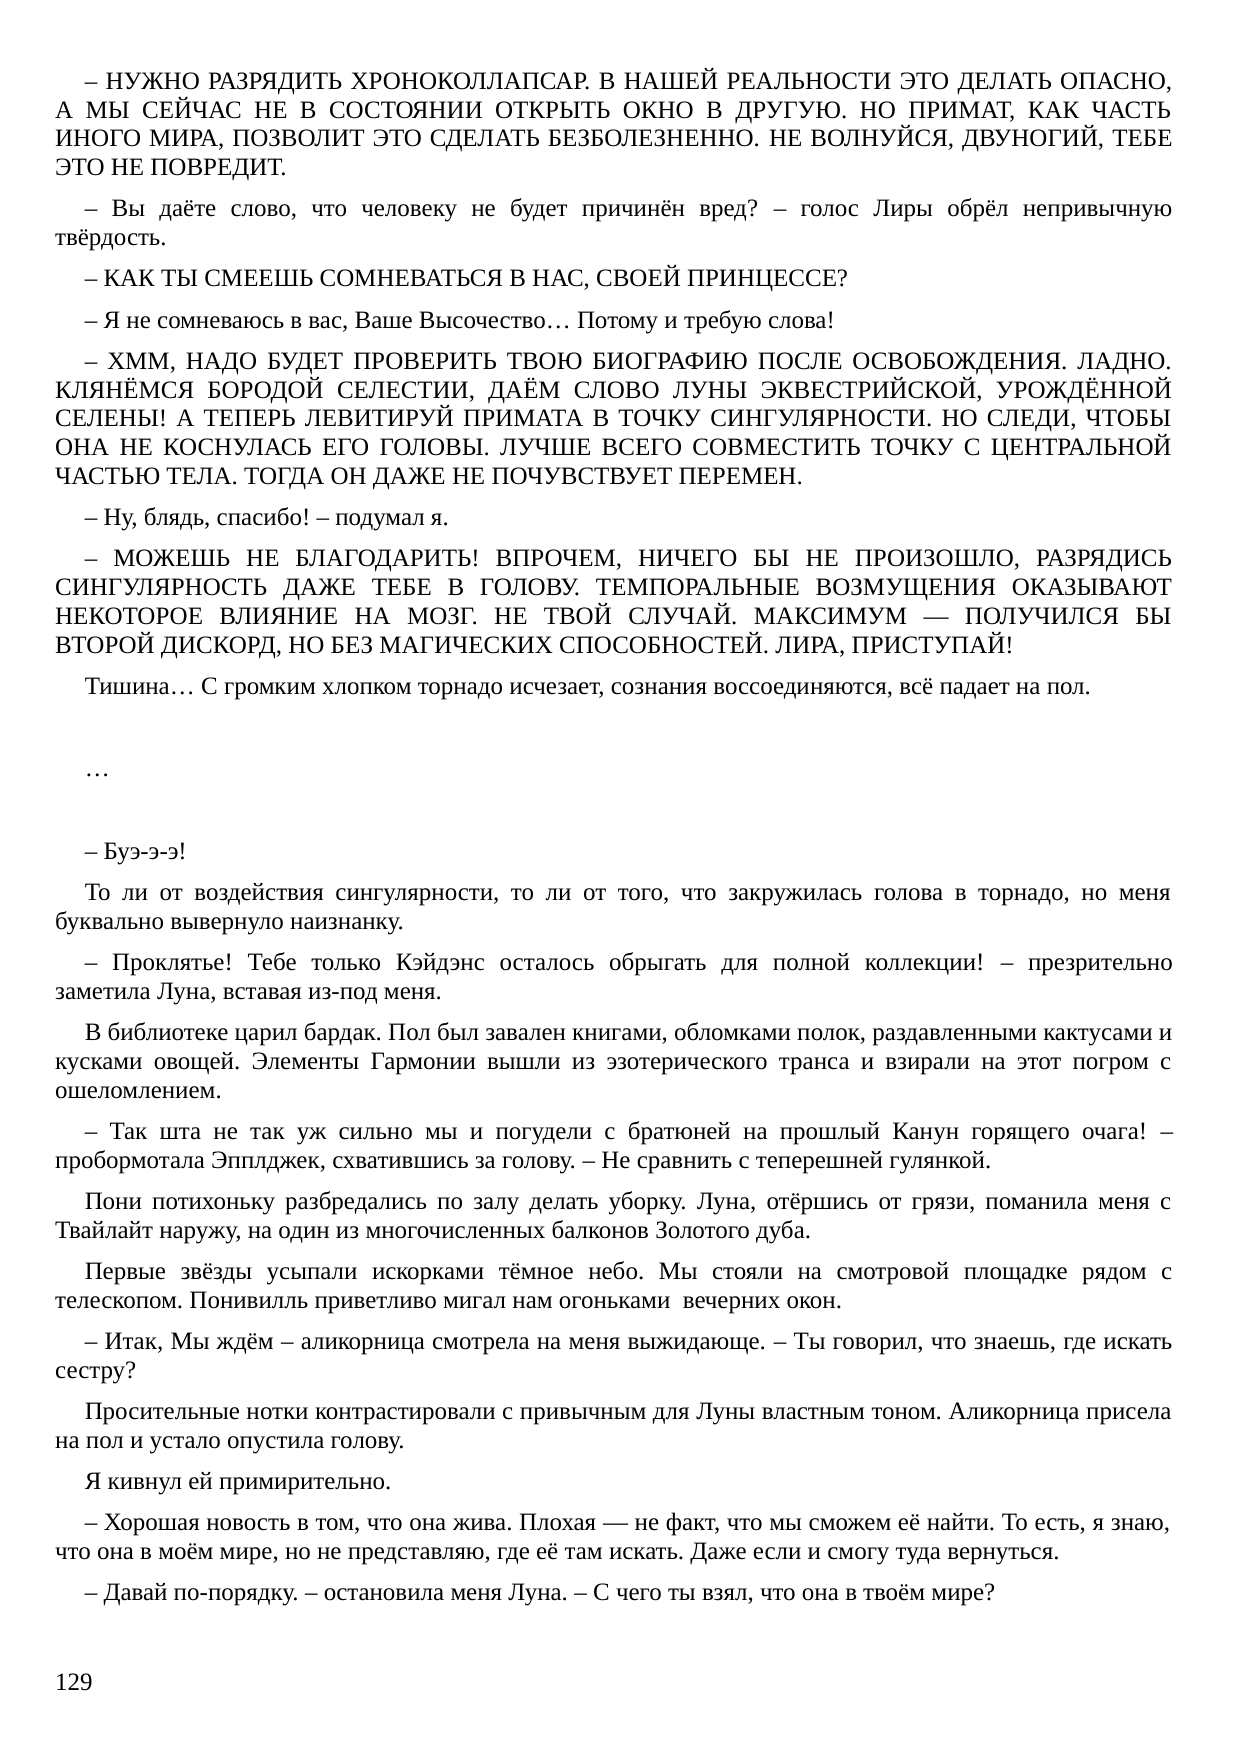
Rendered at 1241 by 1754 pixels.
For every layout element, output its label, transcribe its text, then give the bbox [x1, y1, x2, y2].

text – Так шта не так уж сильно мы и погудели с братюней на прошлый Канун горящего очага! – пробормотала Эпплджек, схватившись за голову. – Не сравнить с теперешней гулянкой. [55, 1116, 1173, 1173]
text Просительные нотки контрастировали с привычным для Луны властным тоном. Аликорница присела на пол и устало опустила голову. [55, 1396, 1173, 1453]
text – Я не сомневаюсь в вас, Ваше Высочество… Потому и требую слова! [55, 305, 1173, 333]
text – Вы даёте слово, что человеку не будет причинён вред? – голос Лиры обрёл непривычную твёрдость. [55, 193, 1173, 251]
text Тишина… С громким хлопком торнадо исчезает, сознания воссоединяются, всё падает на пол. [55, 671, 1173, 700]
text – НУЖНО РАЗРЯДИТЬ ХРОНОКОЛЛАПСАР. В НАШЕЙ РЕАЛЬНОСТИ ЭТО ДЕЛАТЬ ОПАСНО, А МЫ СЕЙЧАС НЕ В СОСТОЯНИИ ОТКРЫТЬ ОКНО В ДРУГУЮ. НО ПРИМАТ, КАК ЧАСТЬ ИНОГО МИРА, ПОЗВОЛИТ ЭТО СДЕЛАТЬ БЕЗБОЛЕЗНЕННО. НЕ ВОЛНУЙСЯ, ДВУНОГИЙ, ТЕБЕ ЭТО НЕ ПОВРЕДИТ. [55, 66, 1173, 181]
text В библиотеке царил бардак. Пол был завален книгами, обломками полок, раздавленными кактусами и кусками овощей. Элементы Гармонии вышли из эзотерического транса и взирали на этот погром с ошеломлением. [55, 1017, 1173, 1103]
text – Давай по-порядку. – остановила меня Луна. – С чего ты взял, что она в твоём мире? [55, 1577, 1173, 1606]
text – Проклятье! Тебе только Кэйдэнс осталось обрыгать для полной коллекции! – презрительно заметила Луна, вставая из-под меня. [55, 947, 1173, 1005]
text – КАК ТЫ СМЕЕШЬ СОМНЕВАТЬСЯ В НАС, СВОЕЙ ПРИНЦЕССЕ? [55, 263, 1173, 292]
text Первые звёзды усыпали искорками тёмное небо. Мы стояли на смотровой площадке рядом с телескопом. Понивилль приветливо мигал нам огоньками вечерних окон. [55, 1256, 1173, 1313]
text Пони потихоньку разбредались по залу делать уборку. Луна, отёршись от грязи, поманила меня с Твайлайт наружу, на один из многочисленных балконов Золотого дуба. [55, 1186, 1173, 1243]
text То ли от воздействия сингулярности, то ли от того, что закружилась голова в торнадо, но меня буквально вывернуло наизнанку. [55, 877, 1173, 935]
text … [55, 753, 1173, 782]
text – Ну, блядь, спасибо! – подумал я. [55, 502, 1173, 531]
text – Буэ-э-э! [55, 836, 1173, 865]
text – МОЖЕШЬ НЕ БЛАГОДАРИТЬ! ВПРОЧЕМ, НИЧЕГО БЫ НЕ ПРОИЗОШЛО, РАЗРЯДИСЬ СИНГУЛЯРНОСТЬ ДАЖЕ ТЕБЕ В ГОЛОВУ. ТЕМПОРАЛЬНЫЕ ВОЗМУЩЕНИЯ ОКАЗЫВАЮТ НЕКОТОРОЕ ВЛИЯНИЕ НА МОЗГ. НЕ ТВОЙ СЛУЧАЙ. МАКСИМУМ — ПОЛУЧИЛСЯ БЫ ВТОРОЙ ДИСКОРД, НО БЕЗ МАГИЧЕСКИХ СПОСОБНОСТЕЙ. ЛИРА, ПРИСТУПАЙ! [55, 543, 1173, 658]
text – ХММ, НАДО БУДЕТ ПРОВЕРИТЬ ТВОЮ БИОГРАФИЮ ПОСЛЕ ОСВОБОЖДЕНИЯ. ЛАДНО. КЛЯНЁМСЯ БОРОДОЙ СЕЛЕСТИИ, ДАЁМ СЛОВО ЛУНЫ ЭКВЕСТРИЙСКОЙ, УРОЖДЁННОЙ СЕЛЕНЫ! А ТЕПЕРЬ ЛЕВИТИРУЙ ПРИМАТА В ТОЧКУ СИНГУЛЯРНОСТИ. НО СЛЕДИ, ЧТОБЫ ОНА НЕ КОСНУЛАСЬ ЕГО ГОЛОВЫ. ЛУЧШЕ ВСЕГО СОВМЕСТИТЬ ТОЧКУ С ЦЕНТРАЛЬНОЙ ЧАСТЬЮ ТЕЛА. ТОГДА ОН ДАЖЕ НЕ ПОЧУВСТВУЕТ ПЕРЕМЕН. [55, 346, 1173, 490]
text – Итак, Мы ждём – аликорница смотрела на меня выжидающе. – Ты говорил, что знаешь, где искать сестру? [55, 1326, 1173, 1383]
text – Хорошая новость в том, что она жива. Плохая — не факт, что мы сможем её найти. То есть, я знаю, что она в моём мире, но не представляю, где её там искать. Даже если и смогу туда вернуться. [55, 1507, 1173, 1565]
text Я кивнул ей примирительно. [55, 1466, 1173, 1495]
